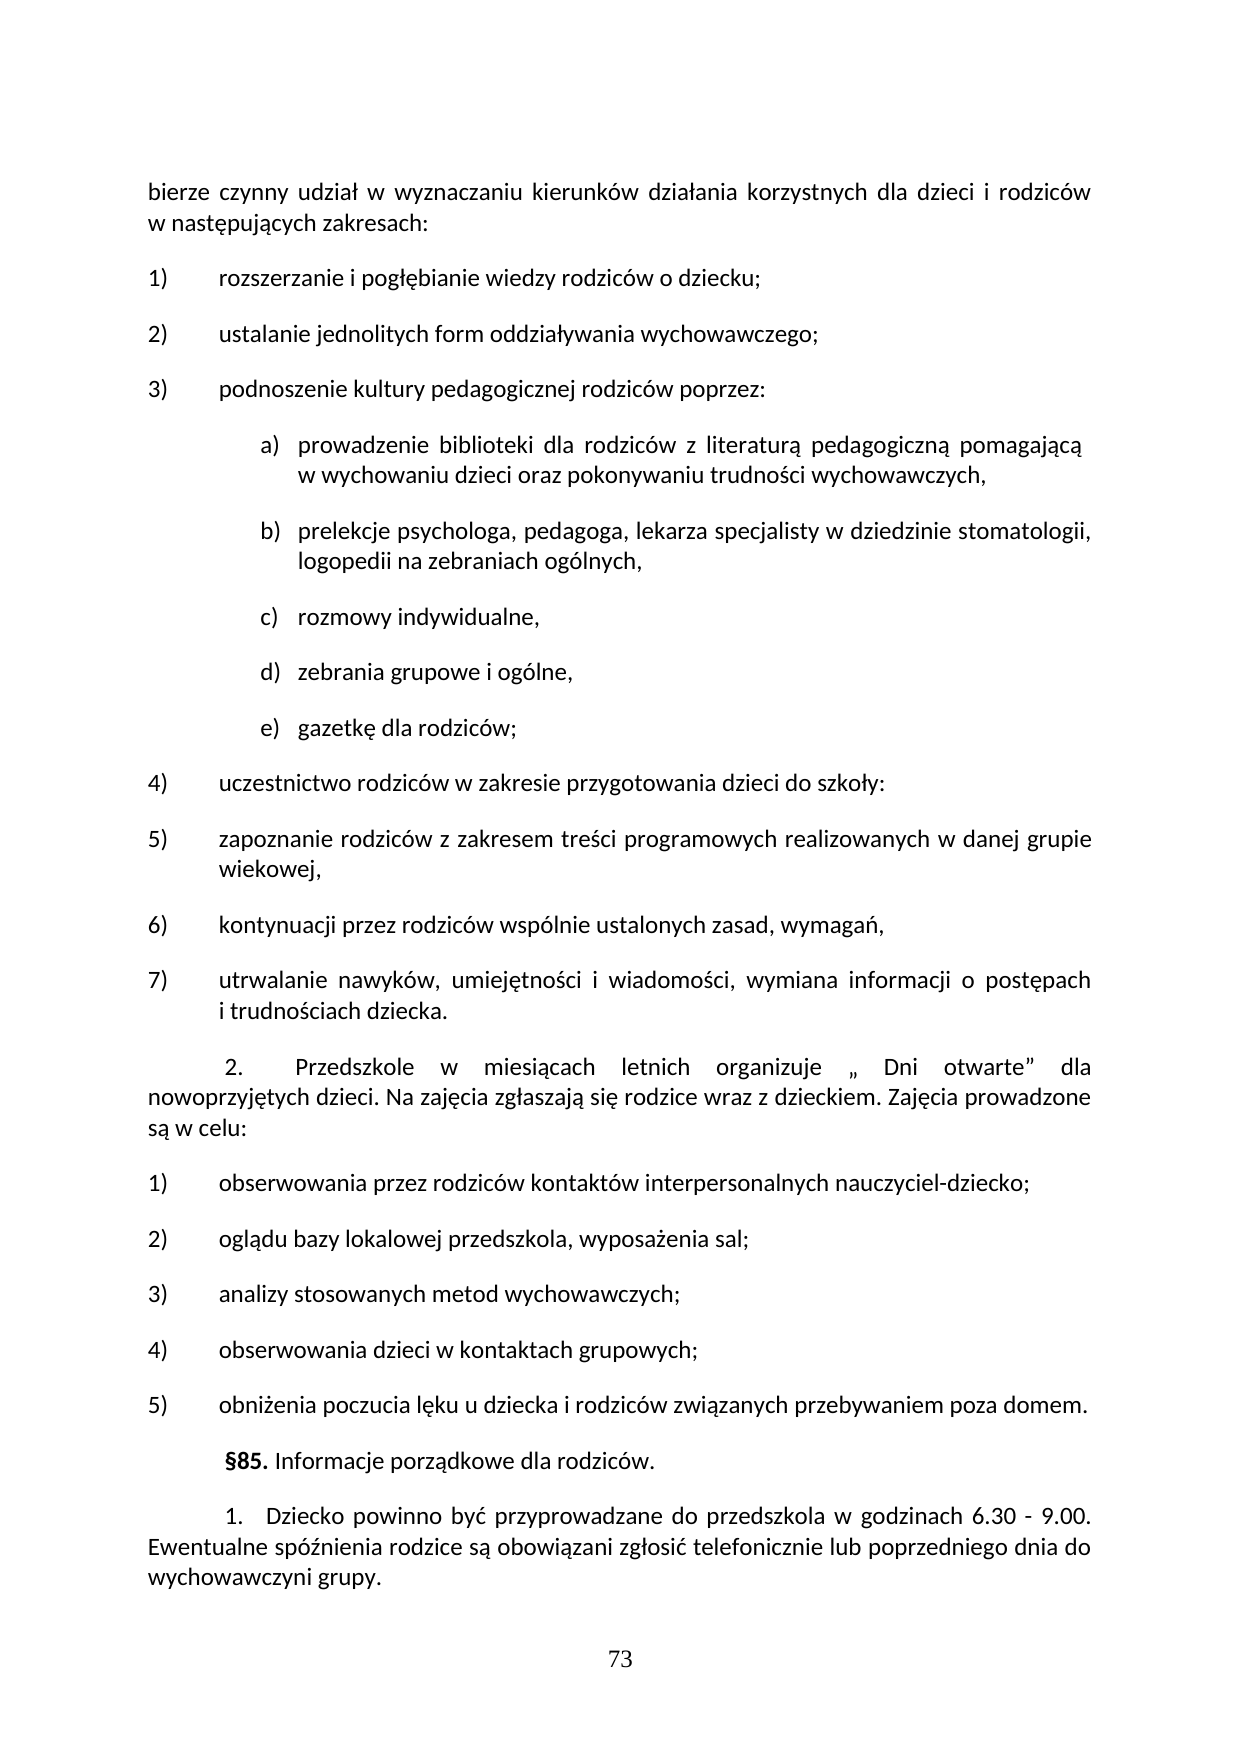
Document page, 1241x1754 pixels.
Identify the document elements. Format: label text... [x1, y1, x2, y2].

list prowadzenie biblioteki dla rodziców z literaturą pedagogiczną pomagającą w wychowaniu dzieci oraz pokonywaniu trudności wychowawczych, [260, 429, 1093, 490]
list obserwowania dzieci w kontaktach grupowych; [148, 1334, 1093, 1364]
list kontynuacji przez rodziców wspólnie ustalonych zasad, wymagań, [148, 909, 1093, 940]
list zapoznanie rodziców z zakresem treści programowych realizowanych w danej grupie wiekowej, [148, 823, 1093, 884]
list zebrania grupowe i ogólne, [260, 657, 1093, 687]
list rozszerzanie i pogłębianie wiedzy rodziców o dziecku; [148, 262, 1093, 293]
list uczestnictwo rodziców w zakresie przygotowania dzieci do szkoły: [148, 768, 1093, 798]
list utrwalanie nawyków, umiejętności i wiadomości, wymiana informacji o postępach i trudnościach dziecka. [148, 965, 1093, 1026]
list prelekcje psychologa, pedagoga, lekarza specjalisty w dziedzinie stomatologii, logopedii na zebraniach ogólnych, [260, 515, 1093, 576]
list Przedszkole w miesiącach letnich organizuje „ Dni otwarte” dla nowoprzyjętych dzieci. Na zajęcia zgłaszają się rodzice wraz z dzieckiem. Zajęcia prowadzone są w celu: [148, 1051, 1093, 1142]
list Dziecko powinno być przyprowadzane do przedszkola w godzinach 6.30 - 9.00. Ewentualne spóźnienia rodzice są obowiązani zgłosić telefonicznie lub poprzedniego dnia do wychowawczyni grupy. [148, 1500, 1093, 1592]
list ustalanie jednolitych form oddziaływania wychowawczego; [148, 318, 1093, 348]
list oglądu bazy lokalowej przedszkola, wyposażenia sal; [148, 1223, 1093, 1253]
list gazetkę dla rodziców; [260, 712, 1093, 743]
list podnoszenie kultury pedagogicznej rodziców poprzez: [148, 373, 1093, 404]
list obniżenia poczucia lęku u dziecka i rodziców związanych przebywaniem poza domem. [148, 1389, 1093, 1420]
list obserwowania przez rodziców kontaktów interpersonalnych nauczyciel-dziecko; [148, 1167, 1093, 1198]
list rozmowy indywidualne, [260, 601, 1093, 632]
list analizy stosowanych metod wychowawczych; [148, 1278, 1093, 1309]
list bierze czynny udział w wyznaczaniu kierunków działania korzystnych dla dzieci i rodziców w następujących zakresach: [148, 176, 1093, 237]
list Informacje porządkowe dla rodziców. [148, 1445, 1093, 1475]
